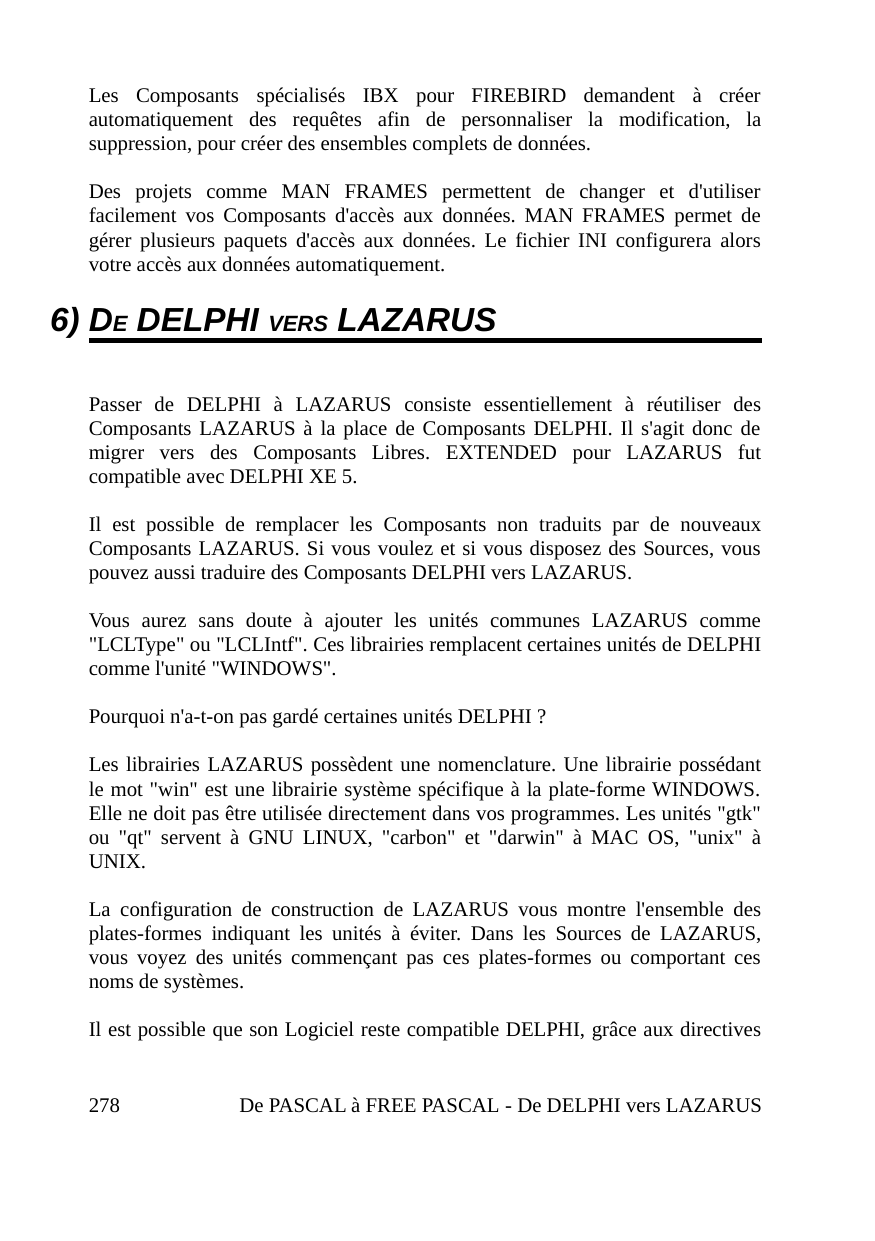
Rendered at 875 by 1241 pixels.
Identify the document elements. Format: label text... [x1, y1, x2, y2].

text Il est possible que son Logiciel reste compatible DELPHI, grâce aux directives [88, 1017, 762, 1041]
text Vous aurez sans doute à ajouter les unités communes LAZARUS comme "LCLType" ou "LCLIntf". Ces librairies remplacent certaines unités de DELPHI comme l'unité "WINDOWS". [88, 608, 762, 680]
text Pourquoi n'a-t-on pas gardé certaines unités DELPHI ? [88, 704, 762, 728]
text La configuration de construction de LAZARUS vous montre l'ensemble des plates-formes indiquant les unités à éviter. Dans les Sources de LAZARUS, vous voyez des unités commençant pas ces plates-formes ou comportant ces noms de systèmes. [88, 897, 762, 993]
text Des projets comme MAN FRAMES permettent de changer et d'utiliser facilement vos Composants d'accès aux données. MAN FRAMES permet de gérer plusieurs paquets d'accès aux données. Le fichier INI configurera alors votre accès aux données automatiquement. [88, 179, 762, 276]
text Les librairies LAZARUS possèdent une nomenclature. Une librairie possédant le mot "win" est une librairie système spécifique à la plate-forme WINDOWS. Elle ne doit pas être utilisée directement dans vos programmes. Les unités "gtk" ou "qt" servent à GNU LINUX, "carbon" et "darwin" à MAC OS, "unix" à UNIX. [88, 752, 762, 873]
text Il est possible de remplacer les Composants non traduits par de nouveaux Composants LAZARUS. Si vous voulez et si vous disposez des Sources, vous pouvez aussi traduire des Composants DELPHI vers LAZARUS. [88, 512, 762, 584]
subtitle De DELPHI vers LAZARUS [88, 300, 762, 343]
text Les Composants spécialisés IBX pour FIREBIRD demandent à créer automatiquement des requêtes afin de personnaliser la modification, la suppression, pour créer des ensembles complets de données. [88, 83, 762, 155]
text Passer de DELPHI à LAZARUS consiste essentiellement à réutiliser des Composants LAZARUS à la place de Composants DELPHI. Il s'agit donc de migrer vers des Composants Libres. EXTENDED pour LAZARUS fut compatible avec DELPHI XE 5. [88, 391, 762, 488]
